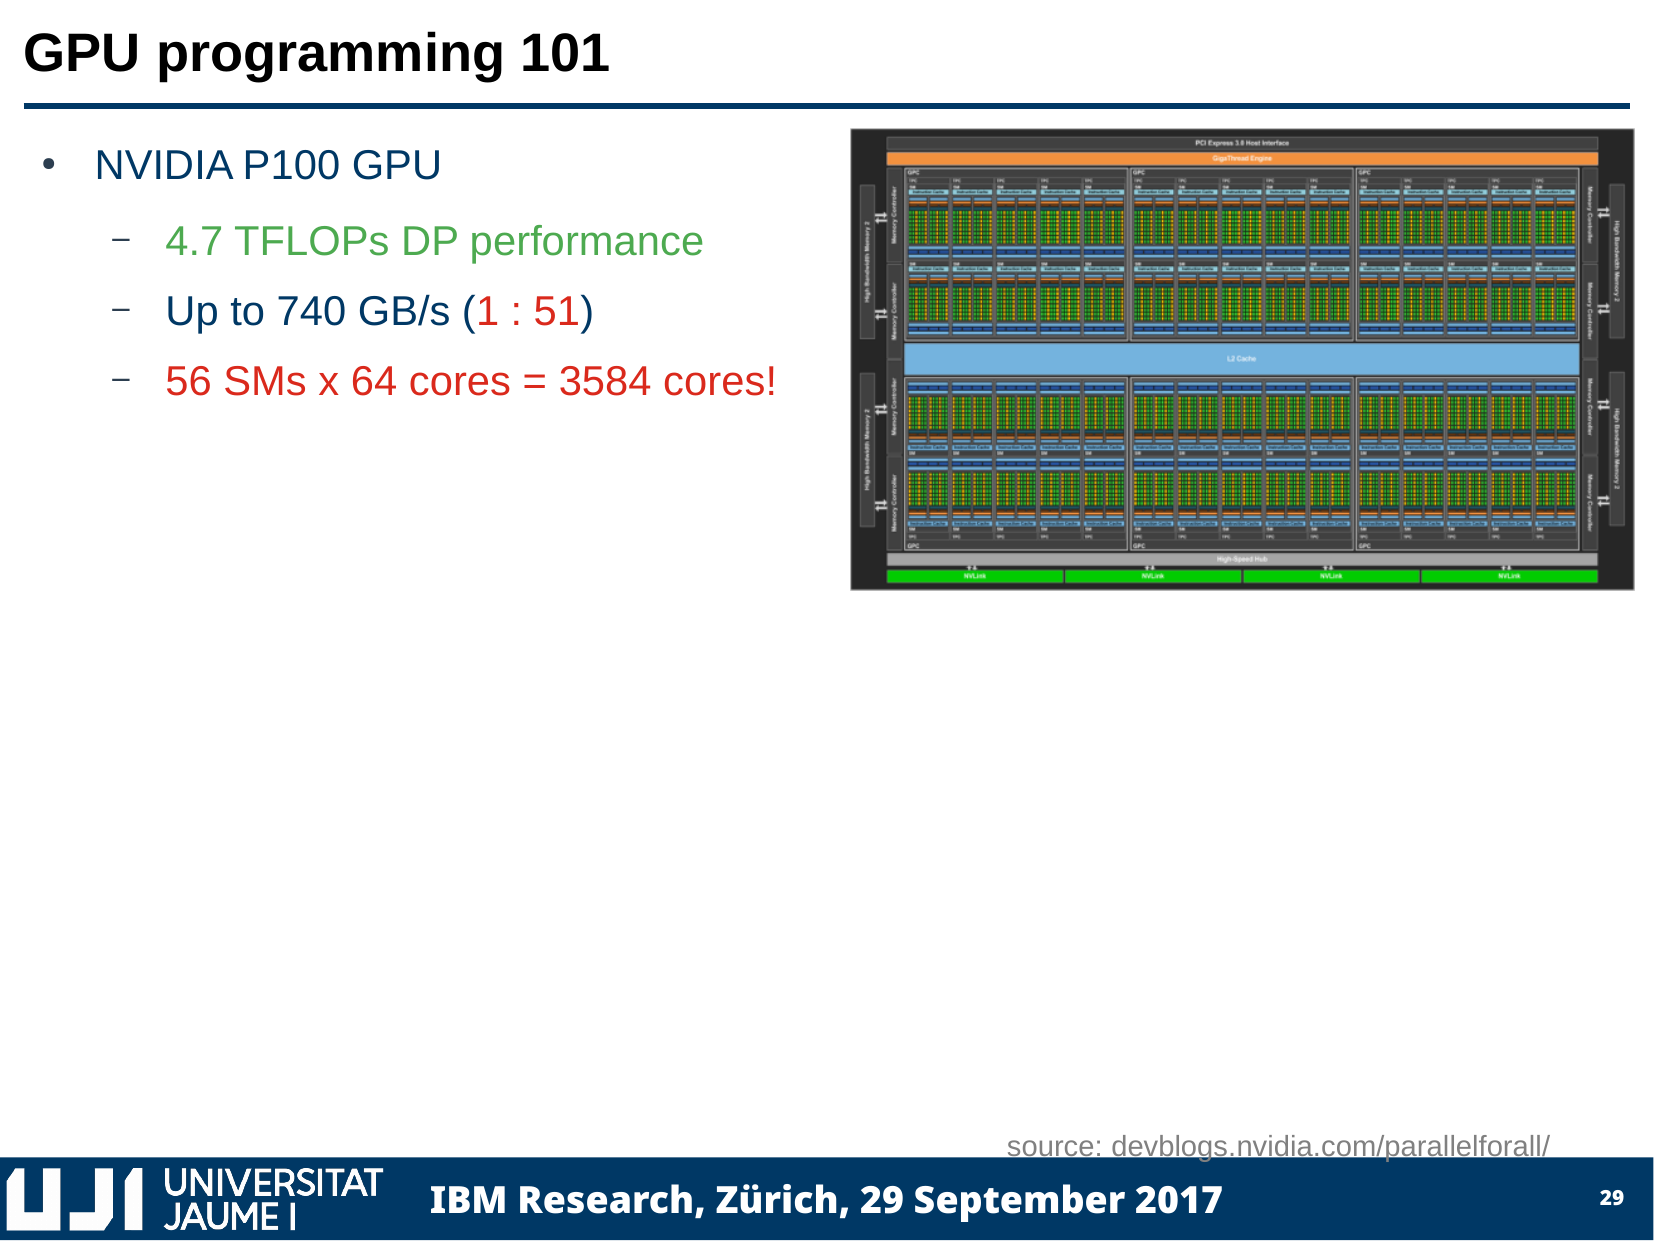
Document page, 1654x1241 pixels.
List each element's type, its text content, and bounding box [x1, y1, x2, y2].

text_box source: devblogs.nvidia.com/parallelforall/ [992, 1122, 1567, 1170]
list NVIDIA P100 GPU 4.7 TFLOPs DP performance Up to 740 GB/s (1 : 51) 56 SMs x 64 cores = 3584 cores! [23, 141, 808, 1134]
title GPU programming 101 [23, 0, 1630, 107]
picture [0, 1158, 390, 1241]
picture [850, 128, 1635, 591]
